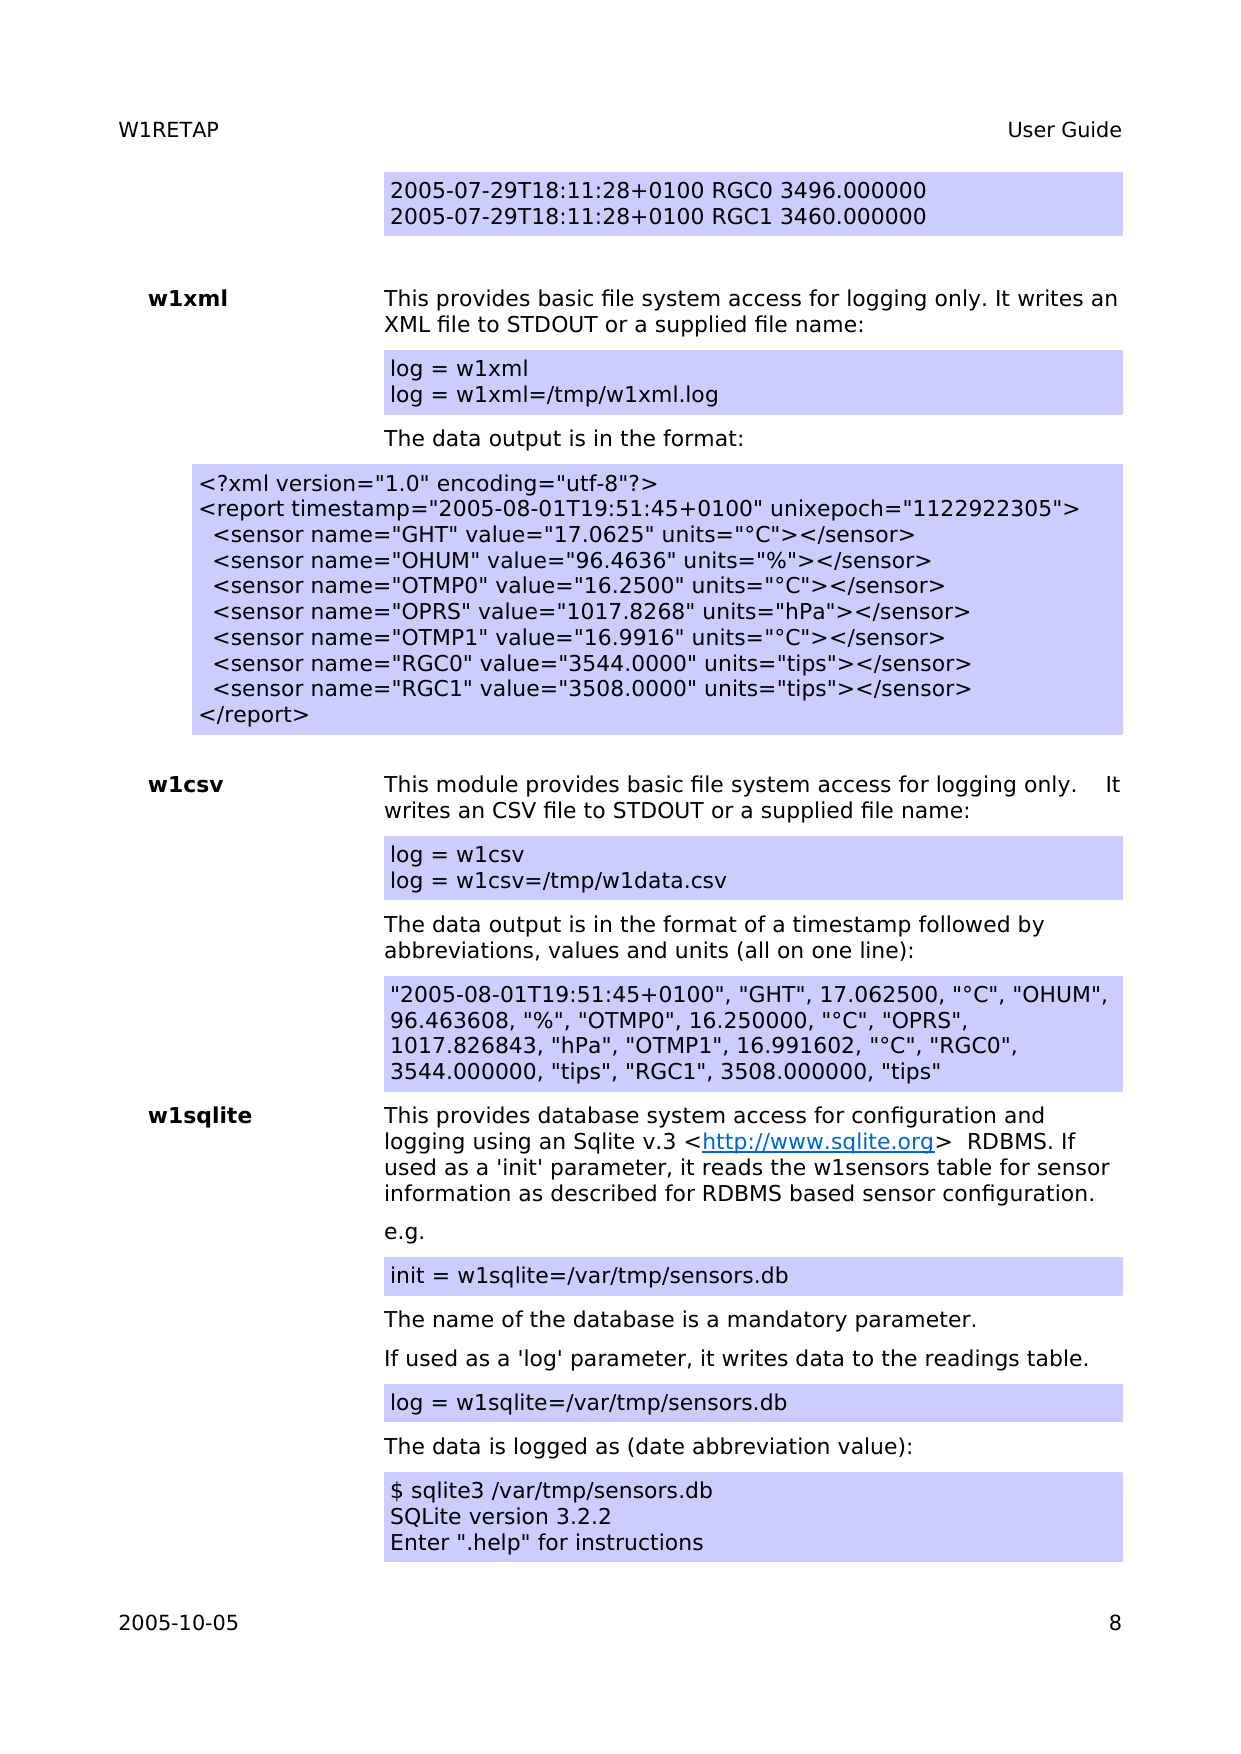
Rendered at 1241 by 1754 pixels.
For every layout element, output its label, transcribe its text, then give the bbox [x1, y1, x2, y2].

text log = w1xml log = w1xml=/tmp/w1xml.log [385, 351, 1122, 414]
list w1csv This module provides basic file system access for logging only. It writes an CSV file to STDOUT or a supplied file name: [148, 772, 1122, 823]
text init = w1sqlite=/var/tmp/sensors.db [385, 1258, 1122, 1295]
list w1xml This provides basic file system access for logging only. It writes an XML file to STDOUT or a supplied file name: [148, 286, 1122, 338]
list The data output is in the format: [148, 426, 1122, 452]
list The name of the database is a mandatory parameter. [148, 1307, 1122, 1333]
text 2005-07-29T18:11:28+0100 RGC0 3496.000000 2005-07-29T18:11:28+0100 RGC1 3460.000000 [385, 173, 1122, 235]
list The data output is in the format of a timestamp followed by abbreviations, values and units (all on one line): [148, 912, 1122, 963]
text <?xml version="1.0" encoding="utf-8"?> <report timestamp="2005-08-01T19:51:45+0100" unixepoch="1122922305"> <sensor name="GHT" value="17.0625" units="°C"></sensor> <sensor name="OHUM" value="96.4636" units="%"></sensor> <sensor name="OTMP0" value="16.2500" units="°C"></sensor> <sensor name="OPRS" value="1017.8268" units="hPa"></sensor> <sensor name="OTMP1" value="16.9916" units="°C"></sensor> <sensor name="RGC0" value="3544.0000" units="tips"></sensor> <sensor name="RGC1" value="3508.0000" units="tips"></sensor> </report> [193, 465, 1122, 734]
text log = w1csv log = w1csv=/tmp/w1data.csv [385, 837, 1122, 899]
text log = w1sqlite=/var/tmp/sensors.db [385, 1385, 1122, 1421]
text $ sqlite3 /var/tmp/sensors.db SQLite version 3.2.2 Enter ".help" for instructions [385, 1474, 1122, 1561]
list w1sqlite This provides database system access for configuration and logging using an Sqlite v.3 <http://www.sqlite.org> RDBMS. If used as a 'init' parameter, it reads the w1sensors table for sensor information as described for RDBMS based sensor configuration. [148, 1103, 1122, 1206]
text "2005-08-01T19:51:45+0100", "GHT", 17.062500, "°C", "OHUM", 96.463608, "%", "OTMP0", 16.250000, "°C", "OPRS", 1017.826843, "hPa", "OTMP1", 16.991602, "°C", "RGC0", 3544.000000, "tips", "RGC1", 3508.000000, "tips" [385, 977, 1122, 1091]
list e.g. [148, 1219, 1122, 1244]
list The data is logged as (date abbreviation value): [148, 1434, 1122, 1460]
list If used as a 'log' parameter, it writes data to the readings table. [148, 1346, 1122, 1371]
